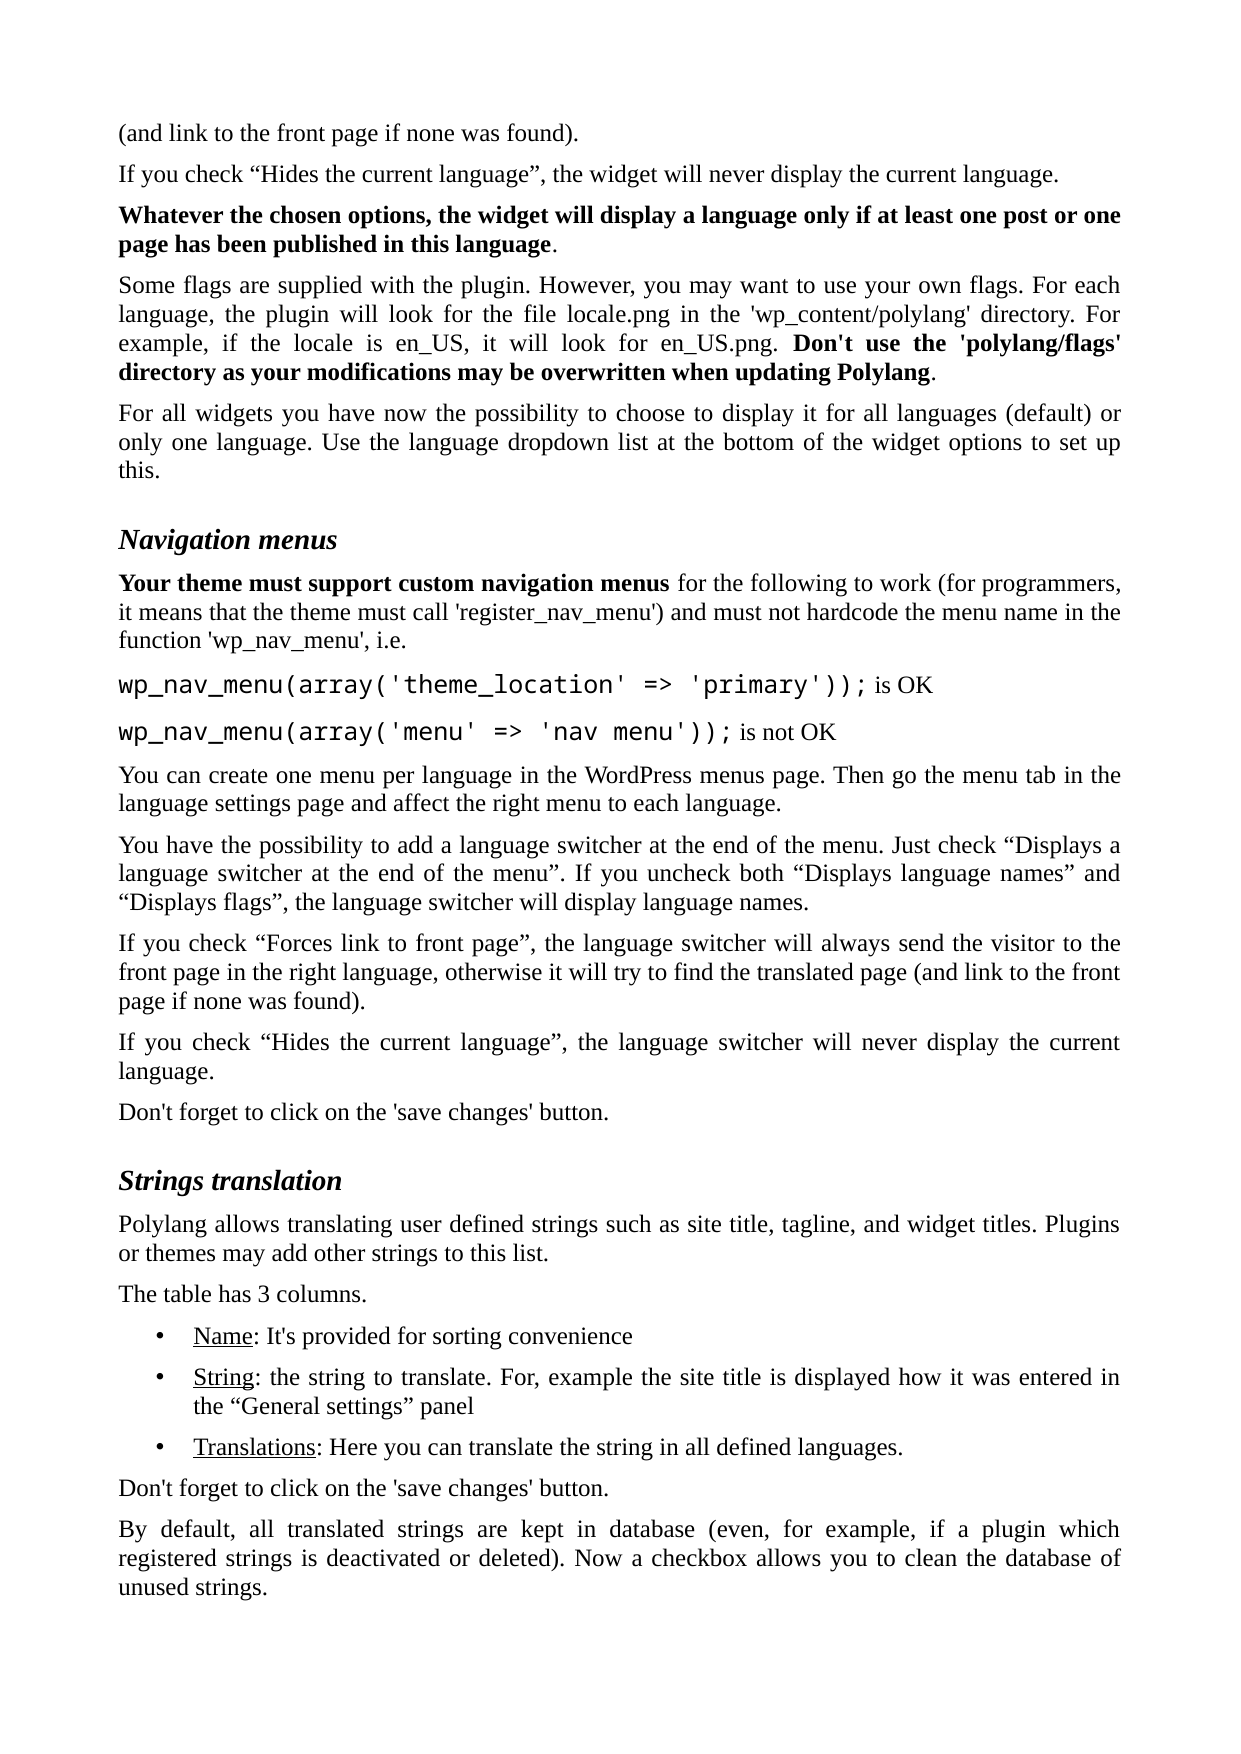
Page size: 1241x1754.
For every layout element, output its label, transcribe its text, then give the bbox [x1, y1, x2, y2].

subtitle Strings translation [118, 1163, 1122, 1197]
list String: the string to translate. For, example the site title is displayed how it was entered in the “General settings” panel [156, 1362, 1122, 1419]
text wp_nav_menu(array('theme_location' => 'primary')); is OK [118, 667, 1122, 701]
list Name: It's provided for sorting convenience [156, 1321, 1122, 1349]
text Some flags are supplied with the plugin. However, you may want to use your own flags. For each language, the plugin will look for the file locale.png in the 'wp_content/polylang' directory. For example, if the locale is en_US, it will look for en_US.png. Don't use the 'polylang/flags' directory as your modifications may be overwritten when updating Polylang. [118, 271, 1122, 386]
text If you check “Hides the current language”, the widget will never display the current language. [118, 159, 1122, 188]
text You have the possibility to add a language switcher at the end of the menu. Just check “Displays a language switcher at the end of the menu”. If you uncheck both “Displays language names” and “Displays flags”, the language switcher will display language names. [118, 830, 1122, 916]
text The table has 3 columns. [118, 1279, 1122, 1308]
text Your theme must support custom navigation menus for the following to work (for programmers, it means that the theme must call 'register_nav_menu') and must not hardcode the menu name in the function 'wp_nav_menu', i.e. [118, 568, 1122, 654]
text By default, all translated strings are kept in database (even, for example, if a plugin which registered strings is deactivated or deleted). Now a checkbox allows you to clean the database of unused strings. [118, 1514, 1122, 1601]
text wp_nav_menu(array('menu' => 'nav menu')); is not OK [118, 713, 1122, 747]
text (and link to the front page if none was found). [118, 118, 1122, 147]
text Whatever the chosen options, the widget will display a language only if at least one post or one page has been published in this language. [118, 201, 1122, 258]
text If you check “Forces link to front page”, the language switcher will always send the visitor to the front page in the right language, otherwise it will try to find the translated page (and link to the front page if none was found). [118, 928, 1122, 1015]
list Translations: Here you can translate the string in all defined languages. [156, 1432, 1122, 1461]
subtitle Navigation menus [118, 522, 1122, 555]
text Don't forget to click on the 'save changes' button. [118, 1473, 1122, 1502]
text Polylang allows translating user defined strings such as site title, tagline, and widget titles. Plugins or themes may add other strings to this list. [118, 1209, 1122, 1267]
text For all widgets you have now the possibility to choose to display it for all languages (default) or only one language. Use the language dropdown list at the bottom of the widget options to set up this. [118, 398, 1122, 484]
text If you check “Hides the current language”, the language switcher will never display the current language. [118, 1027, 1122, 1085]
text You can create one menu per language in the WordPress menus page. Then go the menu tab in the language settings page and affect the right menu to each language. [118, 760, 1122, 817]
text Don't forget to click on the 'save changes' button. [118, 1097, 1122, 1126]
